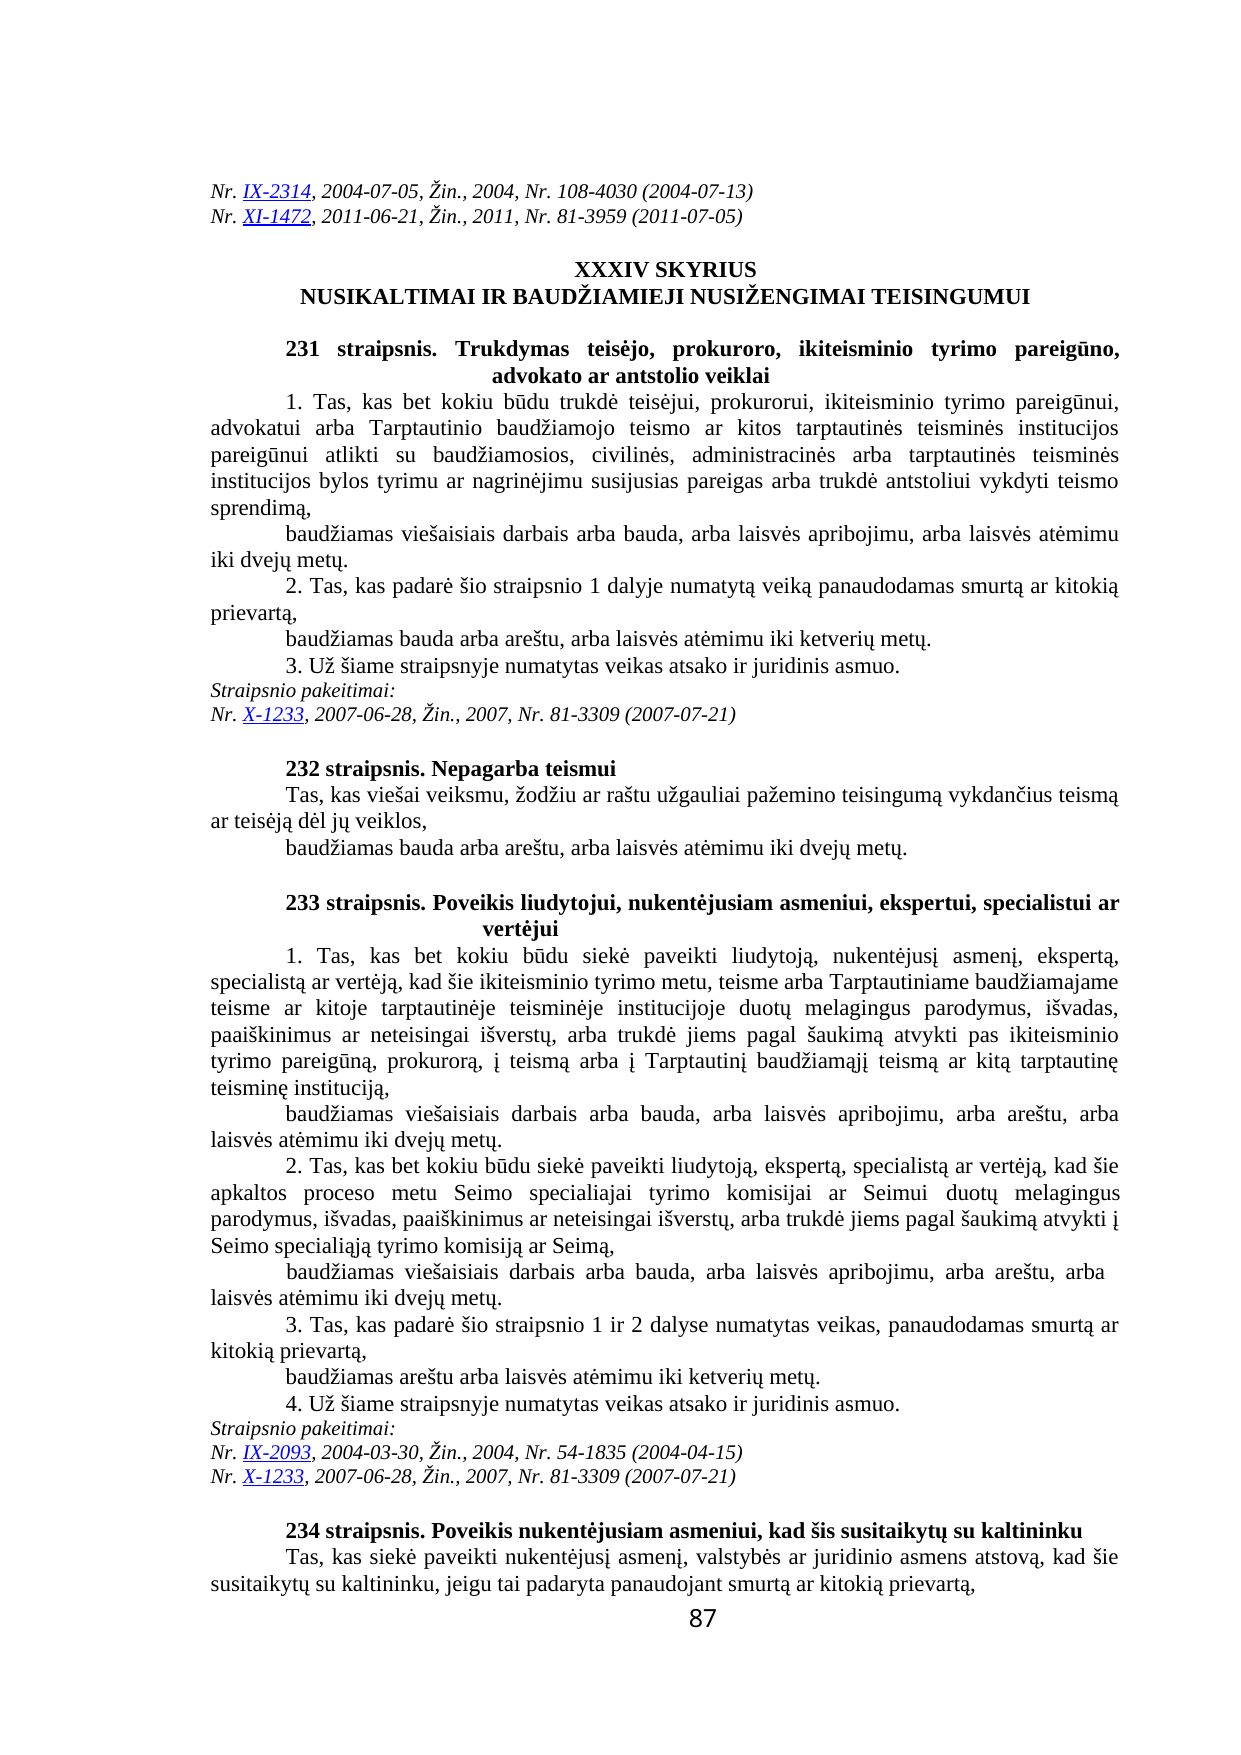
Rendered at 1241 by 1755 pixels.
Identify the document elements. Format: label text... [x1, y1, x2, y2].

text Straipsnio pakeitimai: [210, 1416, 1120, 1440]
text 1. Tas, kas bet kokiu būdu siekė paveikti liudytoją, nukentėjusį asmenį, ekspertą, specialistą ar vertėją, kad šie ikiteisminio tyrimo metu, teisme arba Tarptautiniame baudžiamajame teisme ar kitoje tarptautinėje teisminėje institucijoje duotų melagingus parodymus, išvadas, paaiškinimus ar neteisingai išverstų, arba trukdė jiems pagal šaukimą atvykti pas ikiteisminio tyrimo pareigūną, prokurorą, į teismą arba į Tarptautinį baudžiamąjį teismą ar kitą tarptautinę teisminę instituciją, [210, 942, 1120, 1100]
text baudžiamas bauda arba areštu, arba laisvės atėmimu iki ketverių metų. [210, 625, 1120, 652]
text Nusikaltimai ir baudžiamieji nusižengimai teisingumui [210, 283, 1120, 309]
text baudžiamas viešaisiais darbais arba bauda, arba laisvės apribojimu, arba areštu, arba laisvės atėmimu iki dvejų metų. [210, 1258, 1106, 1311]
text 233 straipsnis. Poveikis liudytojui, nukentėjusiam asmeniui, ekspertui, specialistui ar vertėjui [285, 889, 1120, 942]
text Nr. IX-2093, 2004-03-30, Žin., 2004, Nr. 54-1835 (2004-04-15) [210, 1440, 1120, 1464]
text Tas, kas viešai veiksmu, žodžiu ar raštu užgauliai pažemino teisingumą vykdančius teismą ar teisėją dėl jų veiklos, [210, 781, 1120, 834]
text baudžiamas bauda arba areštu, arba laisvės atėmimu iki dvejų metų. [210, 834, 1120, 860]
text baudžiamas areštu arba laisvės atėmimu iki ketverių metų. [210, 1363, 1120, 1390]
text 1. Tas, kas bet kokiu būdu trukdė teisėjui, prokurorui, ikiteisminio tyrimo pareigūnui, advokatui arba Tarptautinio baudžiamojo teismo ar kitos tarptautinės teisminės institucijos pareigūnui atlikti su baudžiamosios, civilinės, administracinės arba tarptautinės teisminės institucijos bylos tyrimu ar nagrinėjimu susijusias pareigas arba trukdė antstoliui vykdyti teismo sprendimą, [210, 388, 1120, 520]
text baudžiamas viešaisiais darbais arba bauda, arba laisvės apribojimu, arba areštu, arba laisvės atėmimu iki dvejų metų. [210, 1100, 1120, 1153]
text baudžiamas viešaisiais darbais arba bauda, arba laisvės apribojimu, arba laisvės atėmimu iki dvejų metų. [210, 520, 1120, 573]
subtitle XXXIV SKYRIUS [210, 256, 1120, 283]
text Straipsnio pakeitimai: [210, 678, 1120, 702]
text Tas, kas siekė paveikti nukentėjusį asmenį, valstybės ar juridinio asmens atstovą, kad šie susitaikytų su kaltininku, jeigu tai padaryta panaudojant smurtą ar kitokią prievartą, [210, 1543, 1120, 1596]
text 2. Tas, kas padarė šio straipsnio 1 dalyje numatytą veiką panaudodamas smurtą ar kitokią prievartą, [210, 573, 1120, 625]
text Nr. X-1233, 2007-06-28, Žin., 2007, Nr. 81-3309 (2007-07-21) [210, 1464, 1120, 1488]
text 2. Tas, kas bet kokiu būdu siekė paveikti liudytoją, ekspertą, specialistą ar vertėją, kad šie apkaltos proceso metu Seimo specialiajai tyrimo komisijai ar Seimui duotų melagingus parodymus, išvadas, paaiškinimus ar neteisingai išverstų, arba trukdė jiems pagal šaukimą atvykti į Seimo specialiąją tyrimo komisiją ar Seimą, [210, 1153, 1120, 1258]
text Nr. IX-2314, 2004-07-05, Žin., 2004, Nr. 108-4030 (2004-07-13) [210, 179, 1120, 203]
text Nr. X-1233, 2007-06-28, Žin., 2007, Nr. 81-3309 (2007-07-21) [210, 702, 1120, 726]
text Nr. XI-1472, 2011-06-21, Žin., 2011, Nr. 81-3959 (2011-07-05) [210, 203, 1120, 228]
text 3. Už šiame straipsnyje numatytas veikas atsako ir juridinis asmuo. [210, 652, 1120, 678]
text 231 straipsnis. Trukdymas teisėjo, prokuroro, ikiteisminio tyrimo pareigūno, advokato ar antstolio veiklai [285, 335, 1120, 388]
text 234 straipsnis. Poveikis nukentėjusiam asmeniui, kad šis susitaikytų su kaltininku [285, 1517, 1120, 1543]
text 4. Už šiame straipsnyje numatytas veikas atsako ir juridinis asmuo. [210, 1390, 1120, 1416]
text 232 straipsnis. Nepagarba teismui [210, 755, 1120, 781]
text 3. Tas, kas padarė šio straipsnio 1 ir 2 dalyse numatytas veikas, panaudodamas smurtą ar kitokią prievartą, [210, 1311, 1120, 1363]
